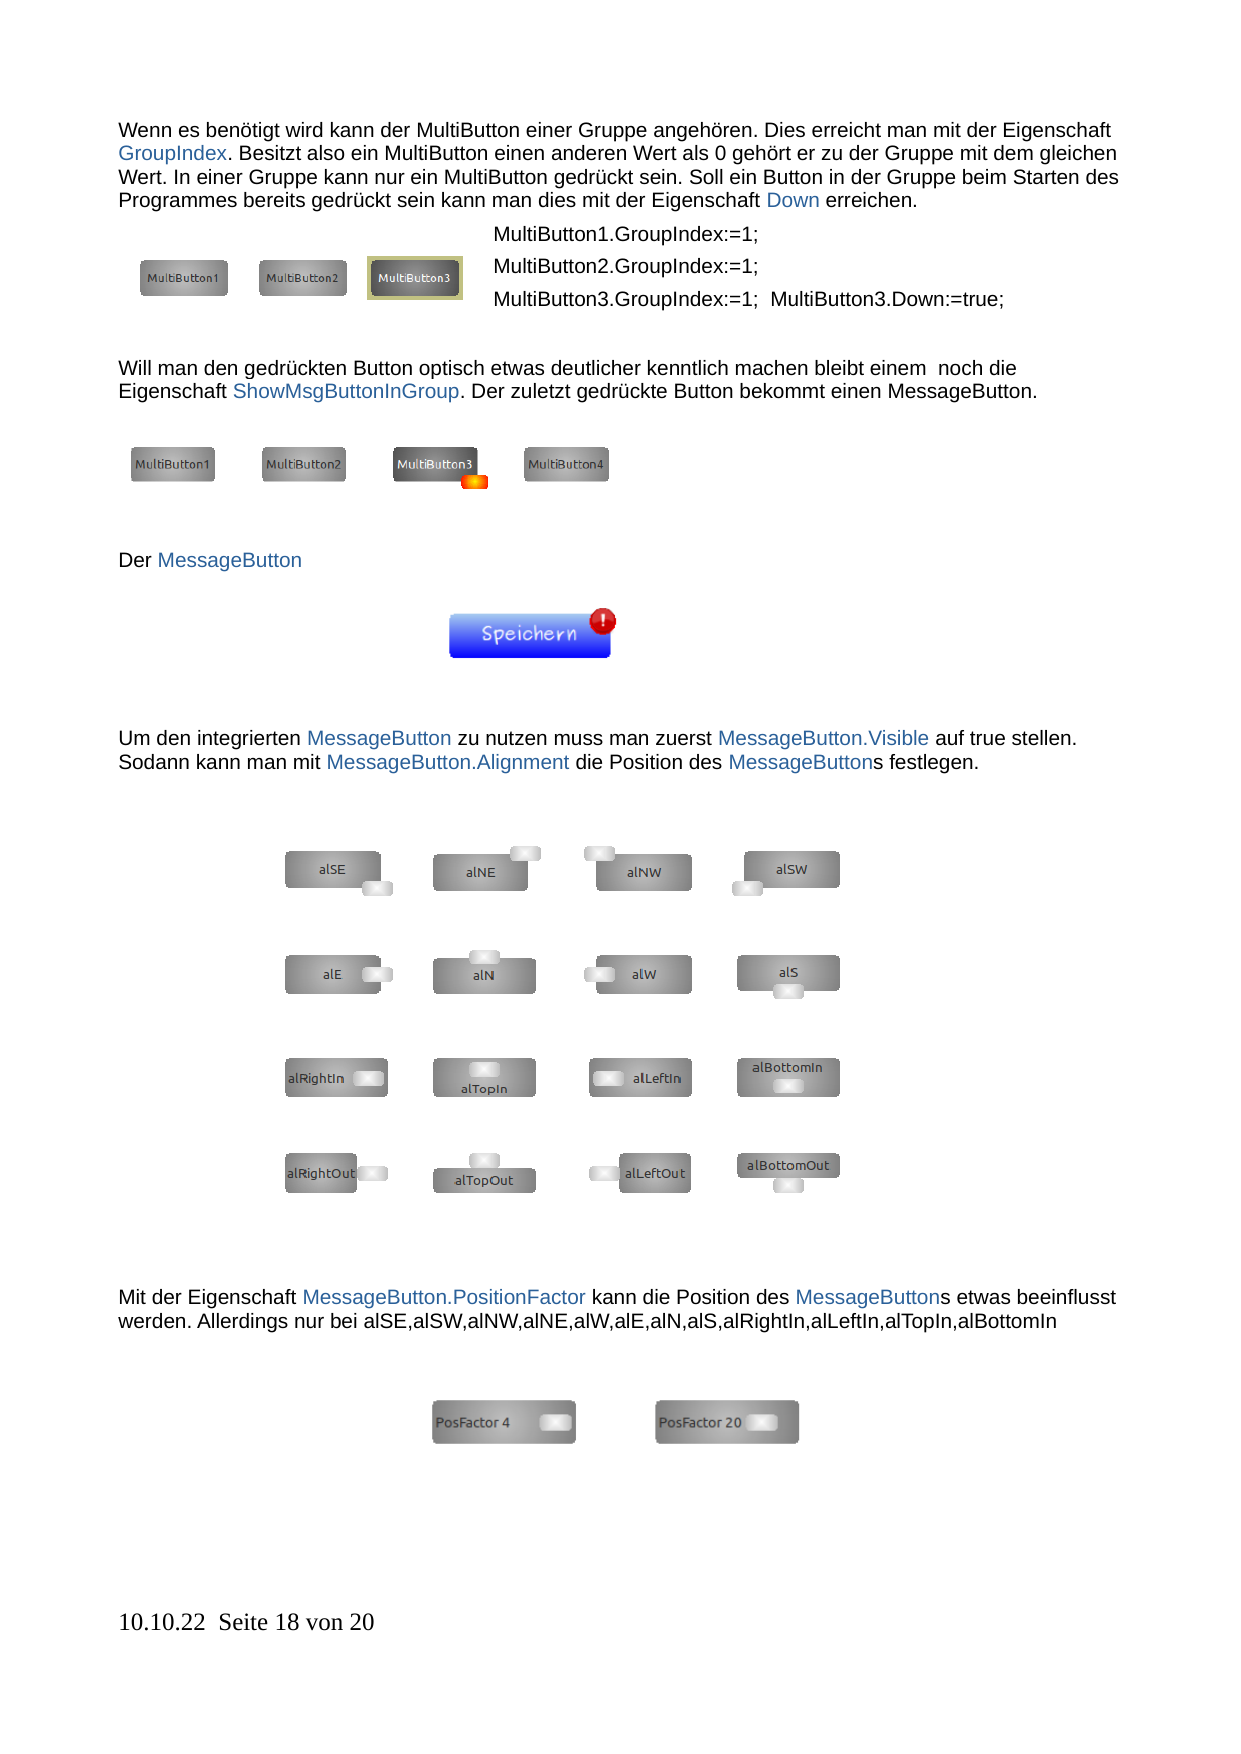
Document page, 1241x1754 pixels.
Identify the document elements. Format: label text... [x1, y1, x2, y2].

picture [124, 243, 483, 319]
text Wenn es benötigt wird kann der MultiButton einer Gruppe angehören. Dies erreicht man mit der Eigenschaft GroupIndex. Besitzt also ein MultiButton einen anderen Wert als 0 gehört er zu der Gruppe mit dem gleichen Wert. In einer Gruppe kann nur ein MultiButton gedrückt sein. Soll ein Button in der Gruppe beim Starten des Programmes bereits gedrückt sein kann man dies mit der Eigenschaft Down erreichen. [118, 118, 1122, 213]
text Mit der Eigenschaft MessageButton.PositionFactor kann die Position des MessageButtons etwas beeinflusst werden. Allerdings nur bei alSE,alSW,alNW,alNE,alW,alE,alN,alS,alRightIn,alLeftIn,alTopIn,alBottomIn [118, 1286, 1122, 1333]
text Will man den gedrückten Button optisch etwas deutlicher kenntlich machen bleibt einem noch die Eigenschaft ShowMsgButtonInGroup. Der zuletzt gedrückte Button bekommt einen MessageButton. [118, 356, 1122, 404]
picture [121, 431, 630, 507]
picture [435, 596, 636, 678]
text Der MessageButton [118, 553, 1122, 571]
text MultiButton2.GroupIndex:=1; [483, 259, 1122, 277]
picture [414, 1385, 826, 1458]
picture [268, 830, 868, 1220]
text MultiButton3.GroupIndex:=1; MultiButton3.Down:=true; [483, 292, 1122, 309]
text Um den integrierten MessageButton zu nutzen muss man zuerst MessageButton.Visible auf true stellen. Sodann kann man mit MessageButton.Alignment die Position des MessageButtons festlegen. [118, 727, 1122, 774]
text MultiButton1.GroupIndex:=1; [118, 227, 1122, 245]
